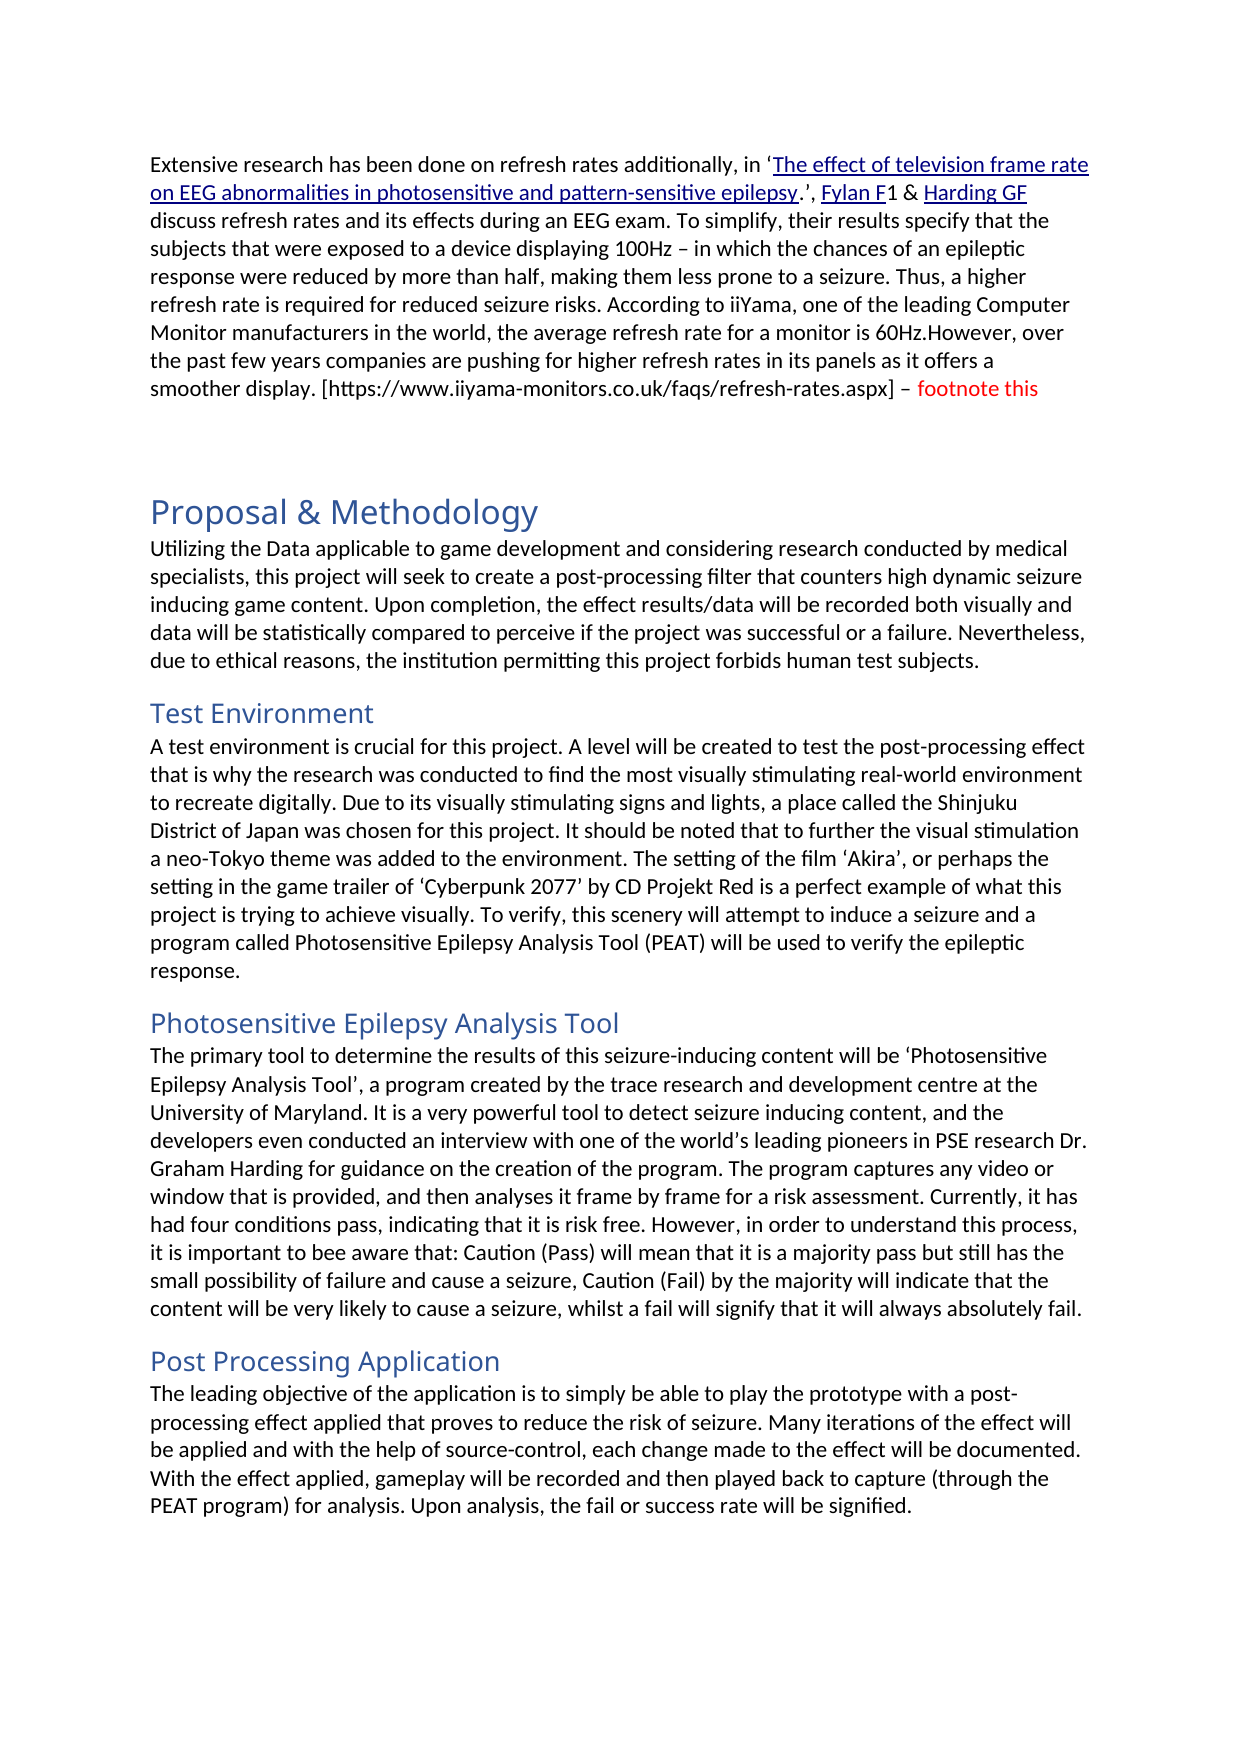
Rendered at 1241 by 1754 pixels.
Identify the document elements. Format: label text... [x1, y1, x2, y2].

subtitle Test Environment [150, 695, 1090, 732]
subtitle Photosensitive Epilepsy Analysis Tool [150, 1005, 1090, 1042]
text A test environment is crucial for this project. A level will be created to test the post-processing effect that is why the research was conducted to find the most visually stimulating real-world environment to recreate digitally. Due to its visually stimulating signs and lights, a place called the Shinjuku District of Japan was chosen for this project. It should be noted that to further the visual stimulation a neo-Tokyo theme was added to the environment. The setting of the film ‘Akira’, or perhaps the setting in the game trailer of ‘Cyberpunk 2077’ by CD Projekt Red is a perfect example of what this project is trying to achieve visually. To verify, this scenery will attempt to induce a seizure and a program called Photosensitive Epilepsy Analysis Tool (PEAT) will be used to verify the epileptic response. [150, 732, 1090, 984]
text The leading objective of the application is to simply be able to play the prototype with a post-processing effect applied that proves to reduce the risk of seizure. Many iterations of the effect will be applied and with the help of source-control, each change made to the effect will be documented. With the effect applied, gameplay will be recorded and then played back to capture (through the PEAT program) for analysis. Upon analysis, the fail or success rate will be signified. [150, 1379, 1090, 1520]
text The primary tool to determine the results of this seizure-inducing content will be ‘Photosensitive Epilepsy Analysis Tool’, a program created by the trace research and development centre at the University of Maryland. It is a very powerful tool to detect seizure inducing content, and the developers even conducted an interview with one of the world’s leading pioneers in PSE research Dr. Graham Harding for guidance on the creation of the program. The program captures any video or window that is provided, and then analyses it frame by frame for a risk assessment. Currently, it has had four conditions pass, indicating that it is risk free. However, in order to understand this process, it is important to bee aware that: Caution (Pass) will mean that it is a majority pass but still has the small possibility of failure and cause a seizure, Caution (Fail) by the majority will indicate that the content will be very likely to cause a seizure, whilst a fail will signify that it will always absolutely fail. [150, 1042, 1090, 1322]
subtitle Proposal & Methodology [150, 488, 1090, 534]
text Utilizing the Data applicable to game development and considering research conducted by medical specialists, this project will seek to create a post-processing filter that counters high dynamic seizure inducing game content. Upon completion, the effect results/data will be recorded both visually and data will be statistically compared to perceive if the project was successful or a failure. Nevertheless, due to ethical reasons, the institution permitting this project forbids human test subjects. [150, 534, 1090, 674]
subtitle Post Processing Application [150, 1343, 1090, 1379]
text Extensive research has been done on refresh rates additionally, in ‘The effect of television frame rate on EEG abnormalities in photosensitive and pattern-sensitive epilepsy.’, Fylan F1 & Harding GF discuss refresh rates and its effects during an EEG exam. To simplify, their results specify that the subjects that were exposed to a device displaying 100Hz – in which the chances of an epileptic response were reduced by more than half, making them less prone to a seizure. Thus, a higher refresh rate is required for reduced seizure risks. According to iiYama, one of the leading Computer Monitor manufacturers in the world, the average refresh rate for a monitor is 60Hz.However, over the past few years companies are pushing for higher refresh rates in its panels as it offers a smoother display. [https://www.iiyama-monitors.co.uk/faqs/refresh-rates.aspx] – footnote this [150, 150, 1090, 402]
